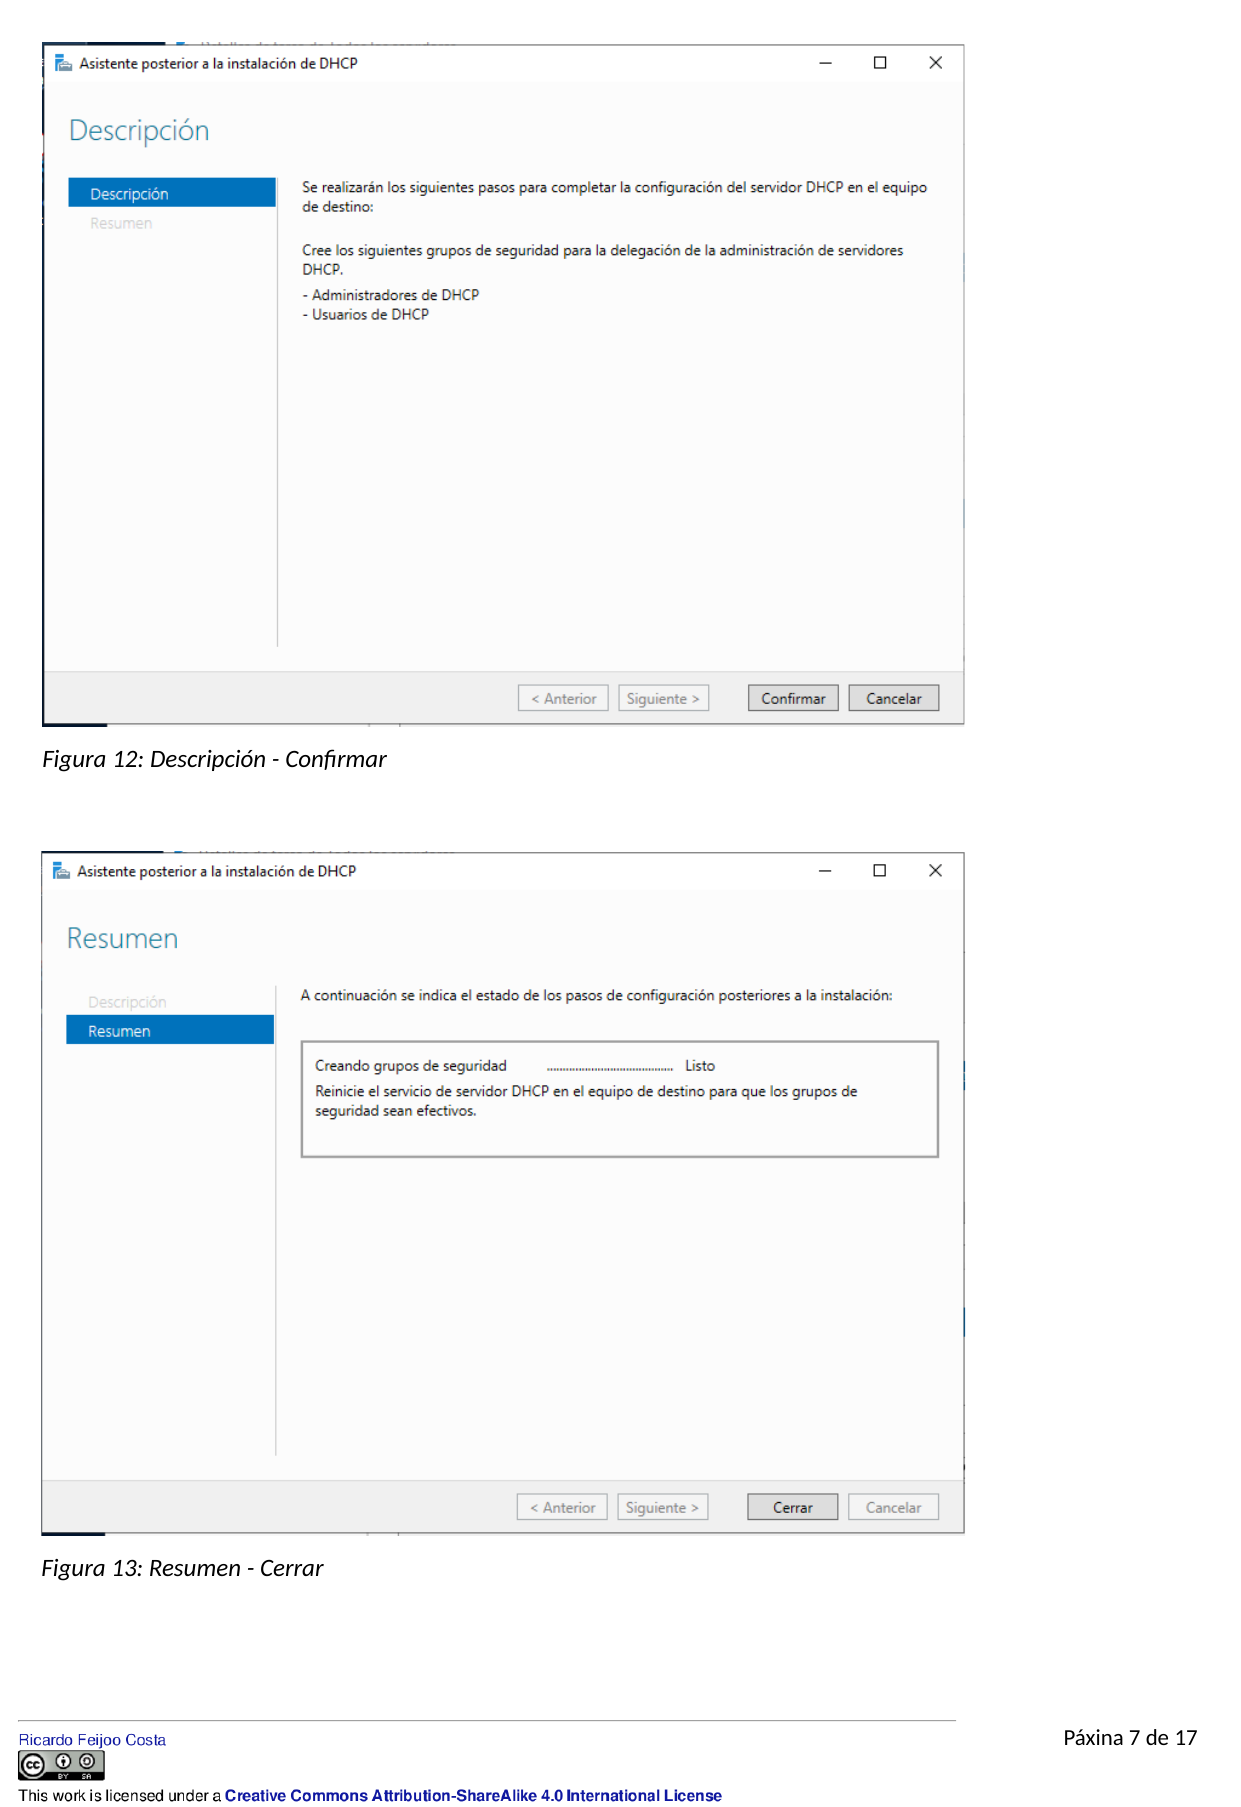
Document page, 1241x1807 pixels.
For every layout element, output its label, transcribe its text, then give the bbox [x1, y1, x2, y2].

picture [42, 42, 965, 727]
picture [41, 851, 966, 1536]
text Figura 13: Resumen - Cerrar [41, 1536, 965, 1583]
text Figura 12: Descripción - Confirmar [42, 727, 964, 774]
picture [8, 1715, 957, 1806]
